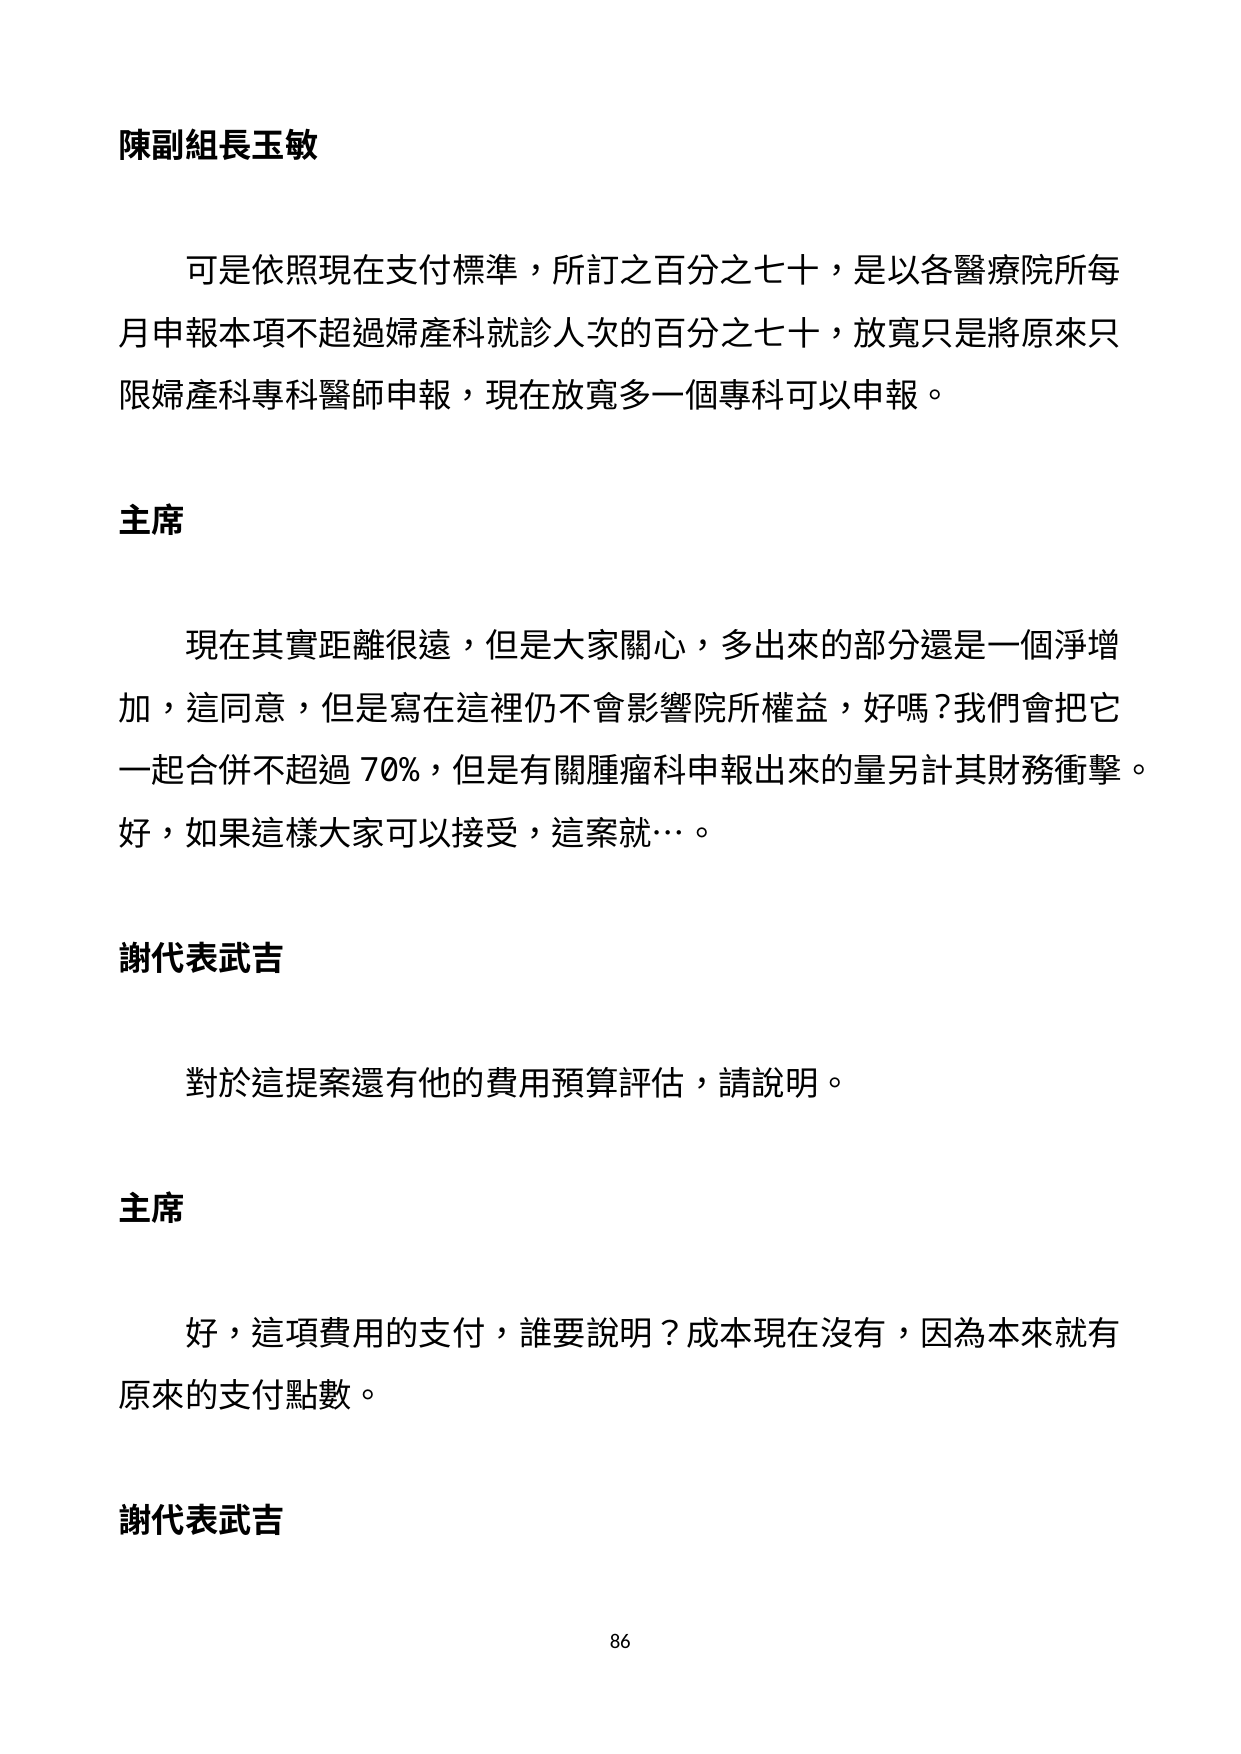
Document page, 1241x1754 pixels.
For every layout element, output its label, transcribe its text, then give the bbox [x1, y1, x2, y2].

text 可是依照現在支付標準，所訂之百分之七十，是以各醫療院所每月申報本項不超過婦產科就診人次的百分之七十，放寬只是將原來只限婦產科專科醫師申報，現在放寬多一個專科可以申報。 [118, 227, 1122, 414]
text 陳副組長玉敏 [118, 102, 1122, 164]
text 主席 [118, 1164, 1122, 1227]
text 對於這提案還有他的費用預算評估，請說明。 [118, 1039, 1122, 1102]
text 主席 [118, 477, 1122, 539]
text 謝代表武吉 [118, 914, 1122, 977]
text 好，這項費用的支付，誰要說明？成本現在沒有，因為本來就有原來的支付點數。 [118, 1289, 1122, 1414]
text 謝代表武吉 [118, 1477, 1122, 1539]
text 現在其實距離很遠，但是大家關心，多出來的部分還是一個淨增加，這同意，但是寫在這裡仍不會影響院所權益，好嗎?我們會把它一起合併不超過70%，但是有關腫瘤科申報出來的量另計其財務衝擊。好，如果這樣大家可以接受，這案就…。 [118, 602, 1122, 852]
